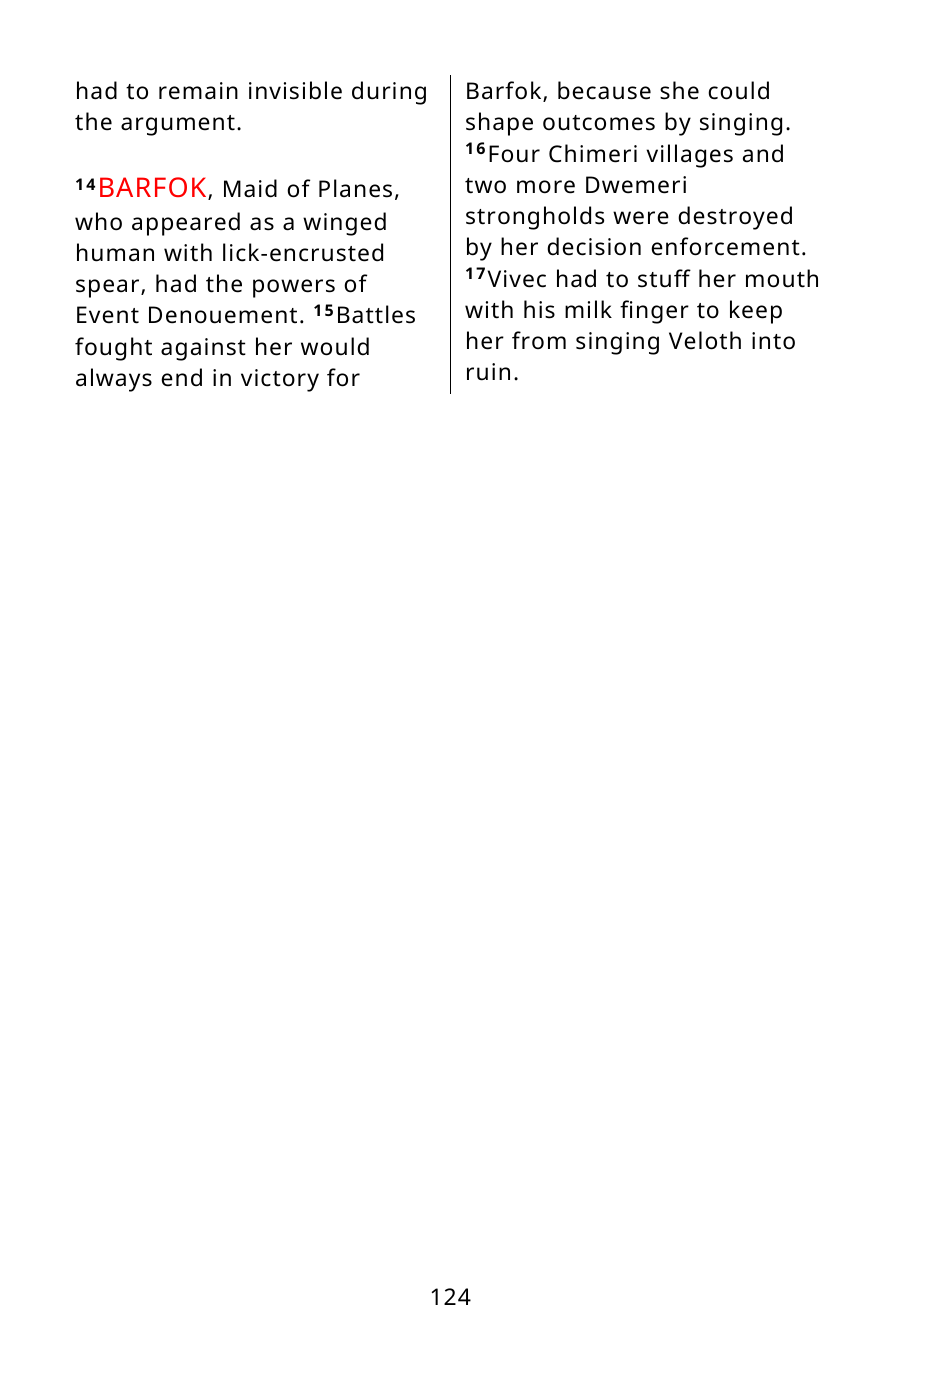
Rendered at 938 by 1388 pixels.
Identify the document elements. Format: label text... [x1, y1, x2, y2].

text Barfok, because she could shape outcomes by singing. 16Four Chimeri villages and two more Dwemeri strongholds were destroyed by her decision enforcement. 17Vivec had to stuff her mouth with his milk finger to keep her from singing Veloth into ruin. [465, 75, 825, 387]
text had to remain invisible during the argument. [75, 75, 435, 137]
text 14BARFOK, Maid of Planes, who appeared as a winged human with lick-encrusted spear, had the powers of Event Denouement. 15Battles fought against her would always end in victory for [75, 169, 435, 393]
